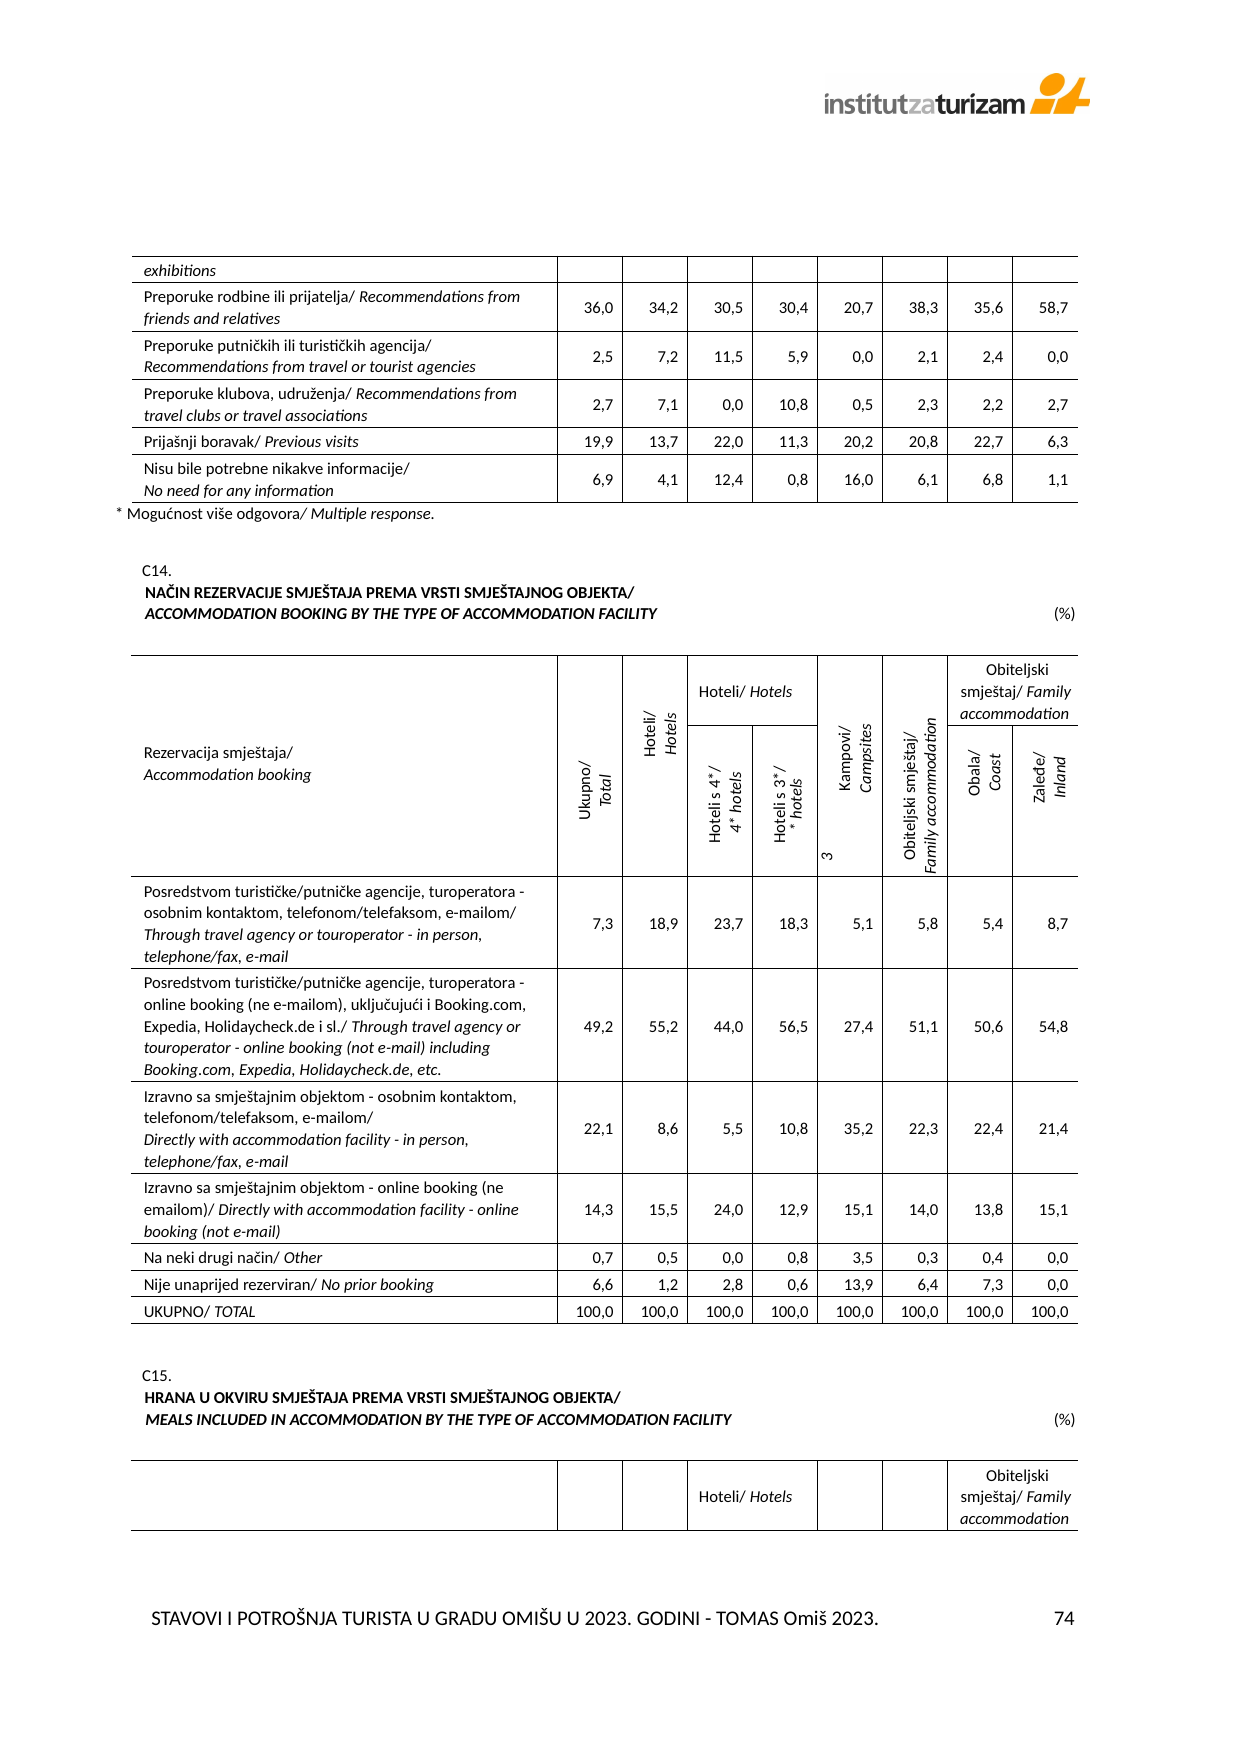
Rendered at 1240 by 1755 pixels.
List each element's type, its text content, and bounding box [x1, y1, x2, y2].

table_header [108, 625, 128, 1324]
text NAČIN REZERVACIJE SMJEŠTAJA PREMA VRSTI SMJEŠTAJNOG OBJEKTA/ [95, 582, 1079, 602]
table_cell 50,6 [948, 969, 1012, 1081]
table_header [128, 625, 1077, 1324]
table_cell Posredstvom turističke/putničke agencije, turoperatora - osobnim kontaktom, telefonom/telefaksom, e-mailom/ Through travel agency or touroperator - in person, telephone/fax, e-mail [131, 877, 557, 968]
table_cell Na neki drugi način/ Other [131, 1244, 557, 1269]
table_cell 0,0 [688, 380, 752, 427]
table_cell Preporuke putničkih ili turističkih agencija/ Recommendations from travel or tourist agencies [132, 332, 557, 379]
table_cell 10,8 [753, 1082, 817, 1173]
table_cell 15,1 [818, 1174, 882, 1243]
table_cell 11,3 [753, 428, 817, 454]
table_cell 5,1 [818, 877, 882, 968]
table_header [128, 256, 132, 503]
table_header Obiteljski smještaj/ Family accommodation [948, 656, 1077, 725]
table_cell 100,0 [688, 1297, 752, 1323]
table_cell 6,1 [883, 455, 947, 502]
table_cell 51,1 [883, 969, 947, 1081]
table_cell 7,3 [948, 1271, 1012, 1296]
table_header [883, 1461, 947, 1530]
table_cell 1,1 [1013, 455, 1077, 502]
text C14. [95, 561, 1079, 581]
table_cell 35,6 [948, 283, 1012, 331]
table_cell 22,0 [688, 428, 752, 454]
table_cell 100,0 [948, 1297, 1012, 1323]
table_header [623, 656, 687, 876]
table_cell 5,5 [688, 1082, 752, 1173]
table_cell [818, 257, 882, 282]
table_cell 0,0 [688, 1244, 752, 1269]
table_cell 55,2 [623, 969, 687, 1081]
table_cell 34,2 [623, 283, 687, 331]
table_cell 100,0 [883, 1297, 947, 1323]
table_cell 3,5 [818, 1244, 882, 1269]
table_cell 0,7 [558, 1244, 622, 1269]
text ACCOMMODATION BOOKING BY THE TYPE OF ACCOMMODATION FACILITY (%) [95, 603, 1079, 624]
list Mogućnost više odgovora/ Multiple response. [115, 503, 1079, 524]
table_cell 6,8 [948, 455, 1012, 502]
table_cell Preporuke rodbine ili prijatelja/ Recommendations from friends and relatives [132, 283, 557, 331]
table_cell 2,8 [688, 1271, 752, 1296]
table_cell 14,0 [883, 1174, 947, 1243]
table_cell 36,0 [558, 283, 622, 331]
table_cell [948, 257, 1012, 282]
table_header [108, 256, 128, 503]
table_cell [883, 257, 947, 282]
table_cell 16,0 [818, 455, 882, 502]
table_cell 2,1 [883, 332, 947, 379]
table_cell 0,4 [948, 1244, 1012, 1269]
table_cell 56,5 [753, 969, 817, 1081]
table_cell 8,7 [1013, 877, 1077, 968]
table_cell 13,8 [948, 1174, 1012, 1243]
table_cell 0,0 [1013, 332, 1077, 379]
table_cell 27,4 [818, 969, 882, 1081]
table_cell 38,3 [883, 283, 947, 331]
table_cell 100,0 [1013, 1297, 1077, 1323]
table_cell Posredstvom turističke/putničke agencije, turoperatora - online booking (ne e-mailom), uključujući i Booking.com, Expedia, Holidaycheck.de i sl./ Through travel agency or touroperator - online booking (not e-mail) including Booking.com, Expedia, Holidaycheck.de, etc. [131, 969, 557, 1081]
table_cell 2,3 [883, 380, 947, 427]
table_cell [558, 257, 622, 282]
table_cell 18,9 [623, 877, 687, 968]
table_header [108, 1430, 128, 1603]
table_cell 54,8 [1013, 969, 1077, 1081]
table_cell UKUPNO/ TOTAL [131, 1297, 557, 1323]
table_header Obiteljski smještaj/ Family accommodation [948, 1461, 1077, 1530]
table_cell 22,3 [883, 1082, 947, 1173]
table_cell 18,3 [753, 877, 817, 968]
table_cell Izravno sa smještajnim objektom - osobnim kontaktom, telefonom/telefaksom, e-mailom/ Directly with accommodation facility - in person, telephone/fax, e-mail [131, 1082, 557, 1173]
table_cell 100,0 [623, 1297, 687, 1323]
table_header Hoteli/ Hotels [688, 656, 817, 725]
table_cell [753, 726, 817, 876]
table_cell 0,0 [818, 332, 882, 379]
table_cell 30,5 [688, 283, 752, 331]
table_cell 7,3 [558, 877, 622, 968]
table_cell 0,6 [753, 1271, 817, 1296]
table_cell 44,0 [688, 969, 752, 1081]
table_cell 20,7 [818, 283, 882, 331]
table_header Hoteli/ Hotels [688, 1461, 817, 1530]
table_cell 0,8 [753, 1244, 817, 1269]
table_cell 15,5 [623, 1174, 687, 1243]
table_cell 100,0 [558, 1297, 622, 1323]
text MEALS INCLUDED IN ACCOMMODATION BY THE TYPE OF ACCOMMODATION FACILITY (%) [95, 1409, 1079, 1429]
table_cell [623, 257, 687, 282]
table_cell 20,2 [818, 428, 882, 454]
table_cell 2,5 [558, 332, 622, 379]
table_header [131, 1461, 557, 1530]
table_cell 6,4 [883, 1271, 947, 1296]
table_cell 0,8 [753, 455, 817, 502]
table_cell 2,7 [558, 380, 622, 427]
table_header [883, 656, 947, 876]
table_cell exhibitions [132, 257, 557, 282]
table_cell 5,4 [948, 877, 1012, 968]
table_cell 58,7 [1013, 283, 1077, 331]
table_cell 0,5 [818, 380, 882, 427]
table_cell [688, 257, 752, 282]
text HRANA U OKVIRU SMJEŠTAJA PREMA VRSTI SMJEŠTAJNOG OBJEKTA/ [95, 1387, 1079, 1407]
table_cell 22,1 [558, 1082, 622, 1173]
table_cell Nije unaprijed rezerviran/ No prior booking [131, 1271, 557, 1296]
table_cell 22,4 [948, 1082, 1012, 1173]
table_cell 4,1 [623, 455, 687, 502]
table_header [558, 1461, 622, 1530]
table_cell 6,6 [558, 1271, 622, 1296]
table_header [623, 1461, 687, 1530]
table_cell [1013, 257, 1077, 282]
table_cell Preporuke klubova, udruženja/ Recommendations from travel clubs or travel associations [132, 380, 557, 427]
table_cell 0,0 [1013, 1271, 1077, 1296]
table_cell 8,6 [623, 1082, 687, 1173]
table_cell 0,3 [883, 1244, 947, 1269]
table_cell 49,2 [558, 969, 622, 1081]
table_header Rezervacija smještaja/ Accommodation booking [131, 656, 557, 876]
table_cell Nisu bile potrebne nikakve informacije/ No need for any information [132, 455, 557, 502]
table_header [818, 656, 882, 876]
table_header [558, 656, 622, 876]
table_cell 19,9 [558, 428, 622, 454]
table_cell 2,2 [948, 380, 1012, 427]
table_cell 6,9 [558, 455, 622, 502]
table_cell 30,4 [753, 283, 817, 331]
table_cell 11,5 [688, 332, 752, 379]
table_cell 2,7 [1013, 380, 1077, 427]
table_cell Izravno sa smještajnim objektom - online booking (ne emailom)/ Directly with accommodation facility - online booking (not e-mail) [131, 1174, 557, 1243]
table_cell 5,9 [753, 332, 817, 379]
table_header [818, 1461, 882, 1530]
table_cell 7,1 [623, 380, 687, 427]
table_cell [688, 726, 752, 876]
table_cell 7,2 [623, 332, 687, 379]
table_cell 20,8 [883, 428, 947, 454]
table_cell 6,3 [1013, 428, 1077, 454]
table_cell 23,7 [688, 877, 752, 968]
table_cell 5,8 [883, 877, 947, 968]
table_cell 24,0 [688, 1174, 752, 1243]
table_cell [948, 726, 1012, 876]
table_cell [1013, 726, 1077, 876]
text C15. [95, 1366, 1079, 1386]
table_cell 0,5 [623, 1244, 687, 1269]
table_cell Prijašnji boravak/ Previous visits [132, 428, 557, 454]
table_cell 21,4 [1013, 1082, 1077, 1173]
table_cell 1,2 [623, 1271, 687, 1296]
table_cell 100,0 [818, 1297, 882, 1323]
table_cell 14,3 [558, 1174, 622, 1243]
table_cell 13,7 [623, 428, 687, 454]
table_cell 12,9 [753, 1174, 817, 1243]
table_cell 13,9 [818, 1271, 882, 1296]
table_cell 15,1 [1013, 1174, 1077, 1243]
table_cell [753, 257, 817, 282]
table_cell 10,8 [753, 380, 817, 427]
table_cell 22,7 [948, 428, 1012, 454]
table_cell 100,0 [753, 1297, 817, 1323]
table_header [128, 1430, 1077, 1603]
table_cell 2,4 [948, 332, 1012, 379]
table_cell 35,2 [818, 1082, 882, 1173]
table_cell 12,4 [688, 455, 752, 502]
table_cell 0,0 [1013, 1244, 1077, 1269]
